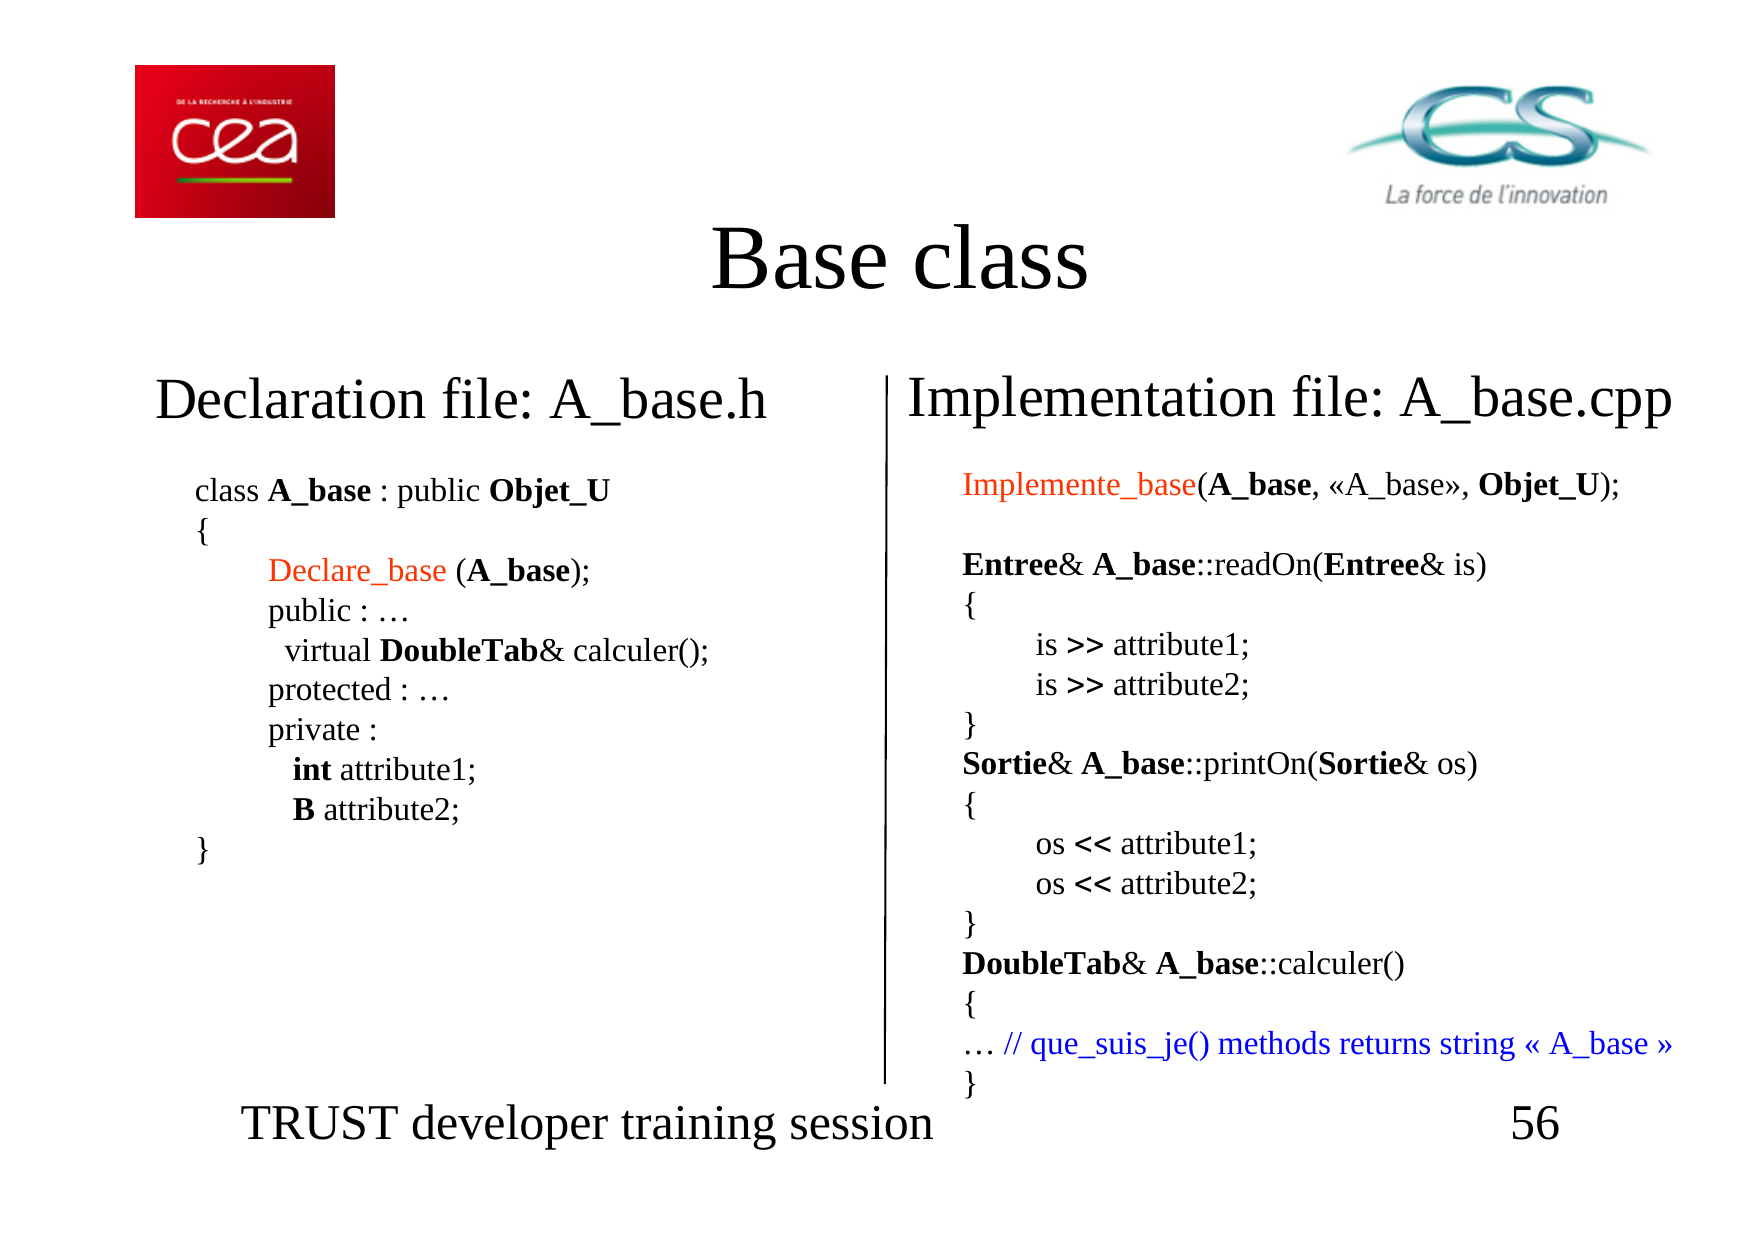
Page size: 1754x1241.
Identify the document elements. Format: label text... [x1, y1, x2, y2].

text_box Implementation file: A_base.cpp [893, 350, 1689, 436]
text_box class A_base : public Objet_U { Declare_base (A_base); public : … virtual DoubleTab& calculer(); protected : … private : int attribute1; B attribute2; } [179, 460, 725, 915]
text_box Implemente_base(A_base, «A_base», Objet_U); Entree& A_base::readOn(Entree& is) { is  attribute1; is  attribute2; } Sortie& A_base::printOn(Sortie& os) { os  attribute1; os  attribute2; } DoubleTab& A_base::calculer() { … // que_suis_je() methods returns string « A_base » } [947, 454, 1690, 1109]
picture [1340, 73, 1662, 218]
title Base class [225, 147, 1577, 357]
text_box Declaration file: A_base.h [140, 352, 784, 438]
picture [135, 65, 335, 218]
